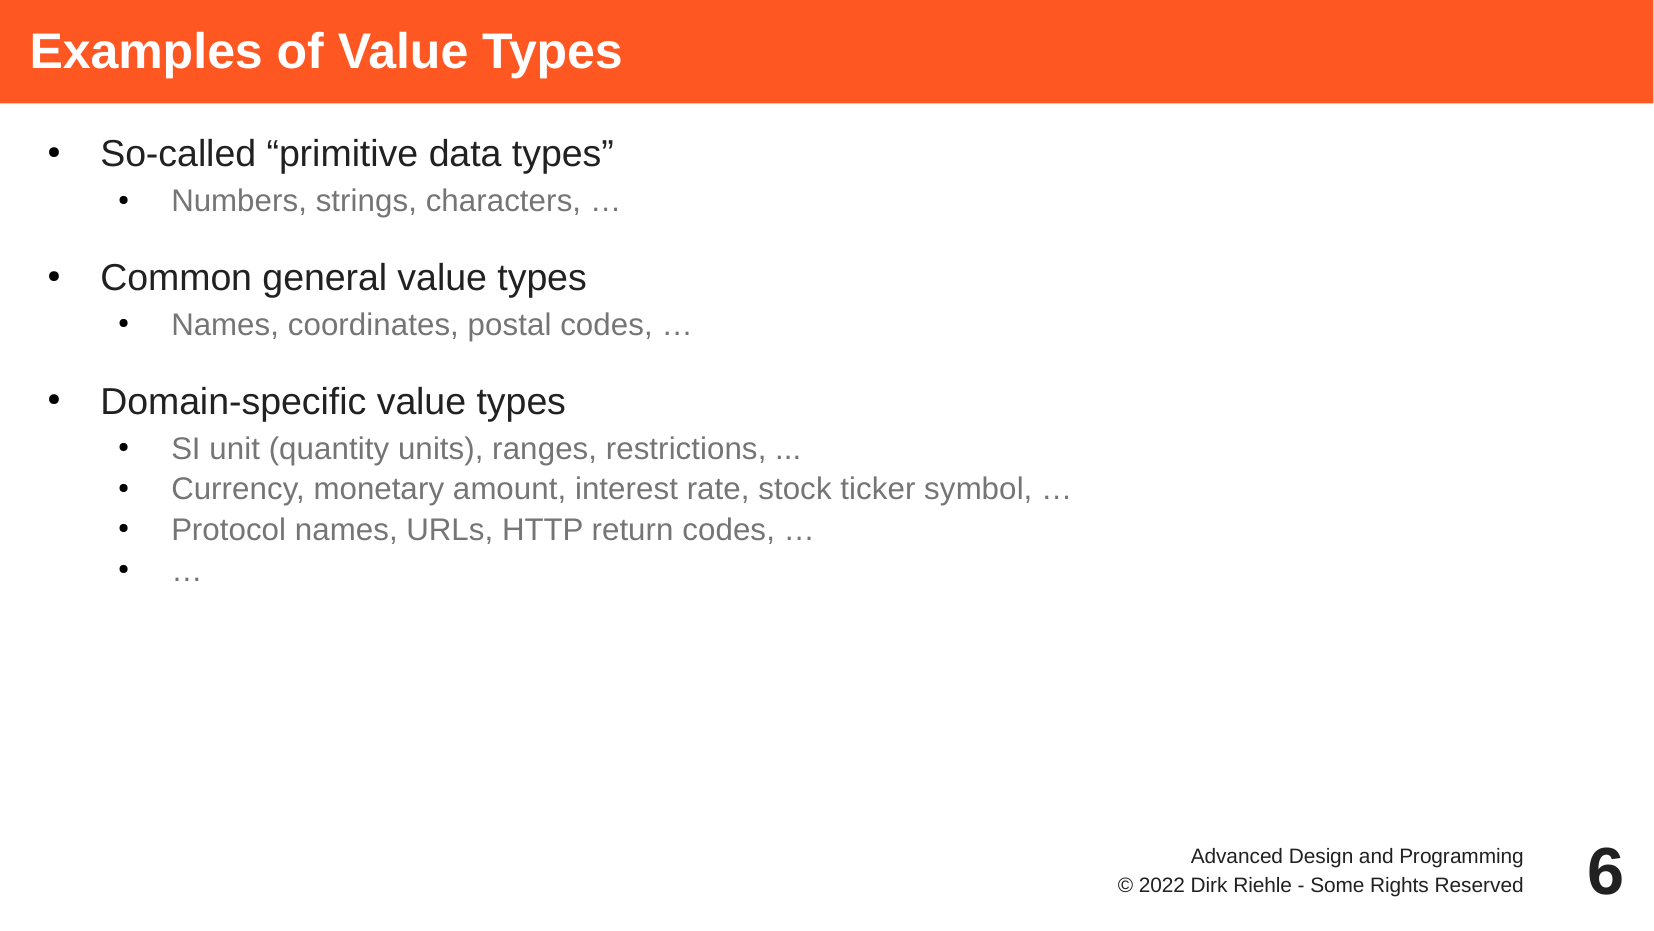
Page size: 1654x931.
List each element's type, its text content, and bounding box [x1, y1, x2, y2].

list So-called “primitive data types” Numbers, strings, characters, … Common general value types Names, coordinates, postal codes, … Domain-specific value types SI unit (quantity units), ranges, restrictions, ... Currency, monetary amount, interest rate, stock ticker symbol, … Protocol names, URLs, HTTP return codes, … … [29, 132, 1625, 813]
title Examples of Value Types [0, 0, 1654, 104]
